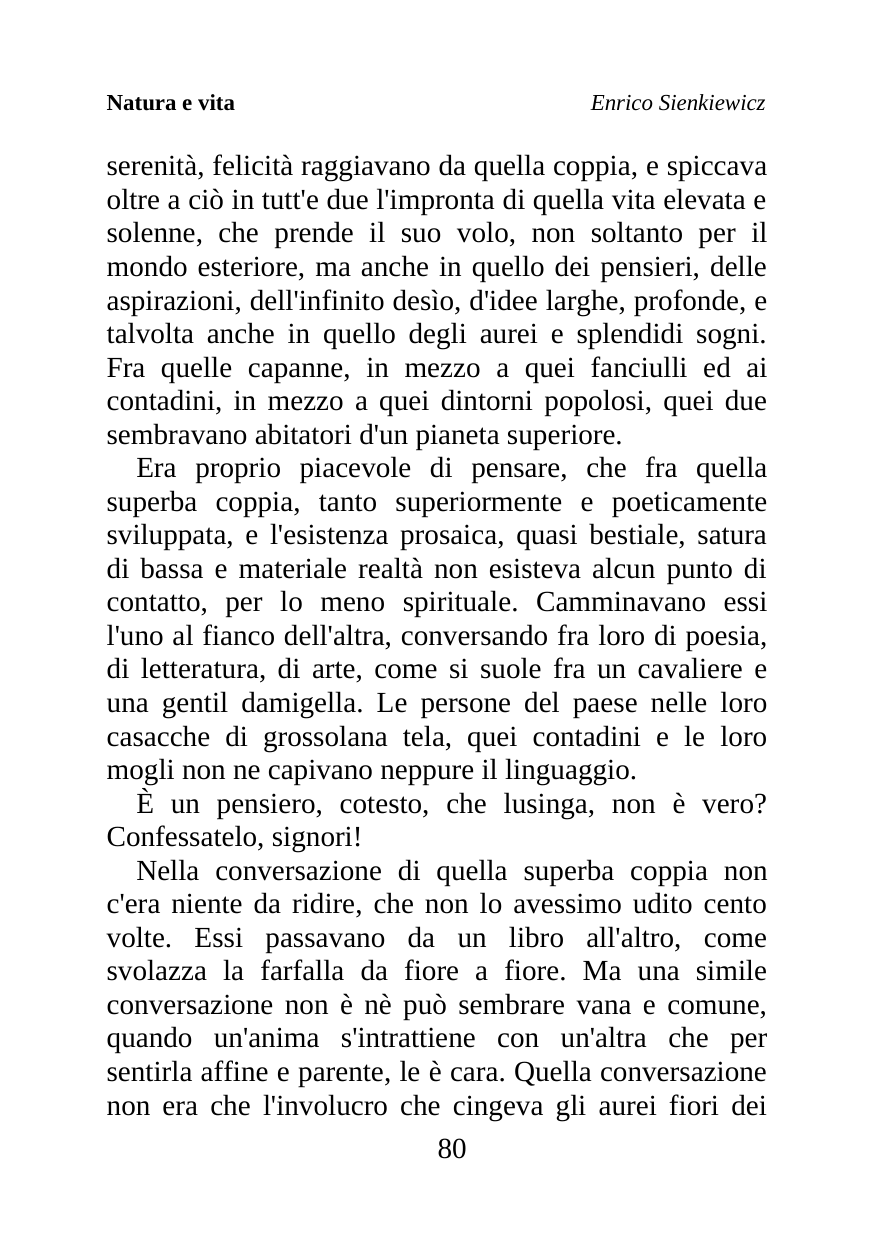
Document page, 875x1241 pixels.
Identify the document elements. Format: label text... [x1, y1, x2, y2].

text Nella conversazione di quella superba coppia non c'era niente da ridire, che non lo avessimo udito cento volte. Essi passavano da un libro all'altro, come svolazza la farfalla da fiore a fiore. Ma una simile conversazione non è nè può sembrare vana e comune, quando un'anima s'intrattiene con un'altra che per sentirla affine e parente, le è cara. Quella conversazione non era che l'involucro che cingeva gli aurei fiori dei [106, 853, 768, 1121]
text È un pensiero, cotesto, che lusinga, non è vero? Confessatelo, signori! [106, 786, 768, 853]
text Era proprio piacevole di pensare, che fra quella superba coppia, tanto superiormente e poeticamente sviluppata, e l'esistenza prosaica, quasi bestiale, satura di bassa e materiale realtà non esisteva alcun punto di contatto, per lo meno spirituale. Camminavano essi l'uno al fianco dell'altra, conversando fra loro di poesia, di letteratura, di arte, come si suole fra un cavaliere e una gentil damigella. Le persone del paese nelle loro casacche di grossolana tela, quei contadini e le loro mogli non ne capivano neppure il linguaggio. [106, 450, 768, 786]
text serenità, felicità raggiavano da quella coppia, e spiccava oltre a ciò in tutt'e due l'impronta di quella vita elevata e solenne, che prende il suo volo, non soltanto per il mondo esteriore, ma anche in quello dei pensieri, delle aspirazioni, dell'infinito desìo, d'idee larghe, profonde, e talvolta anche in quello degli aurei e splendidi sogni. Fra quelle capanne, in mezzo a quei fanciulli ed ai contadini, in mezzo a quei dintorni popolosi, quei due sembravano abitatori d'un pianeta superiore. [106, 148, 768, 450]
